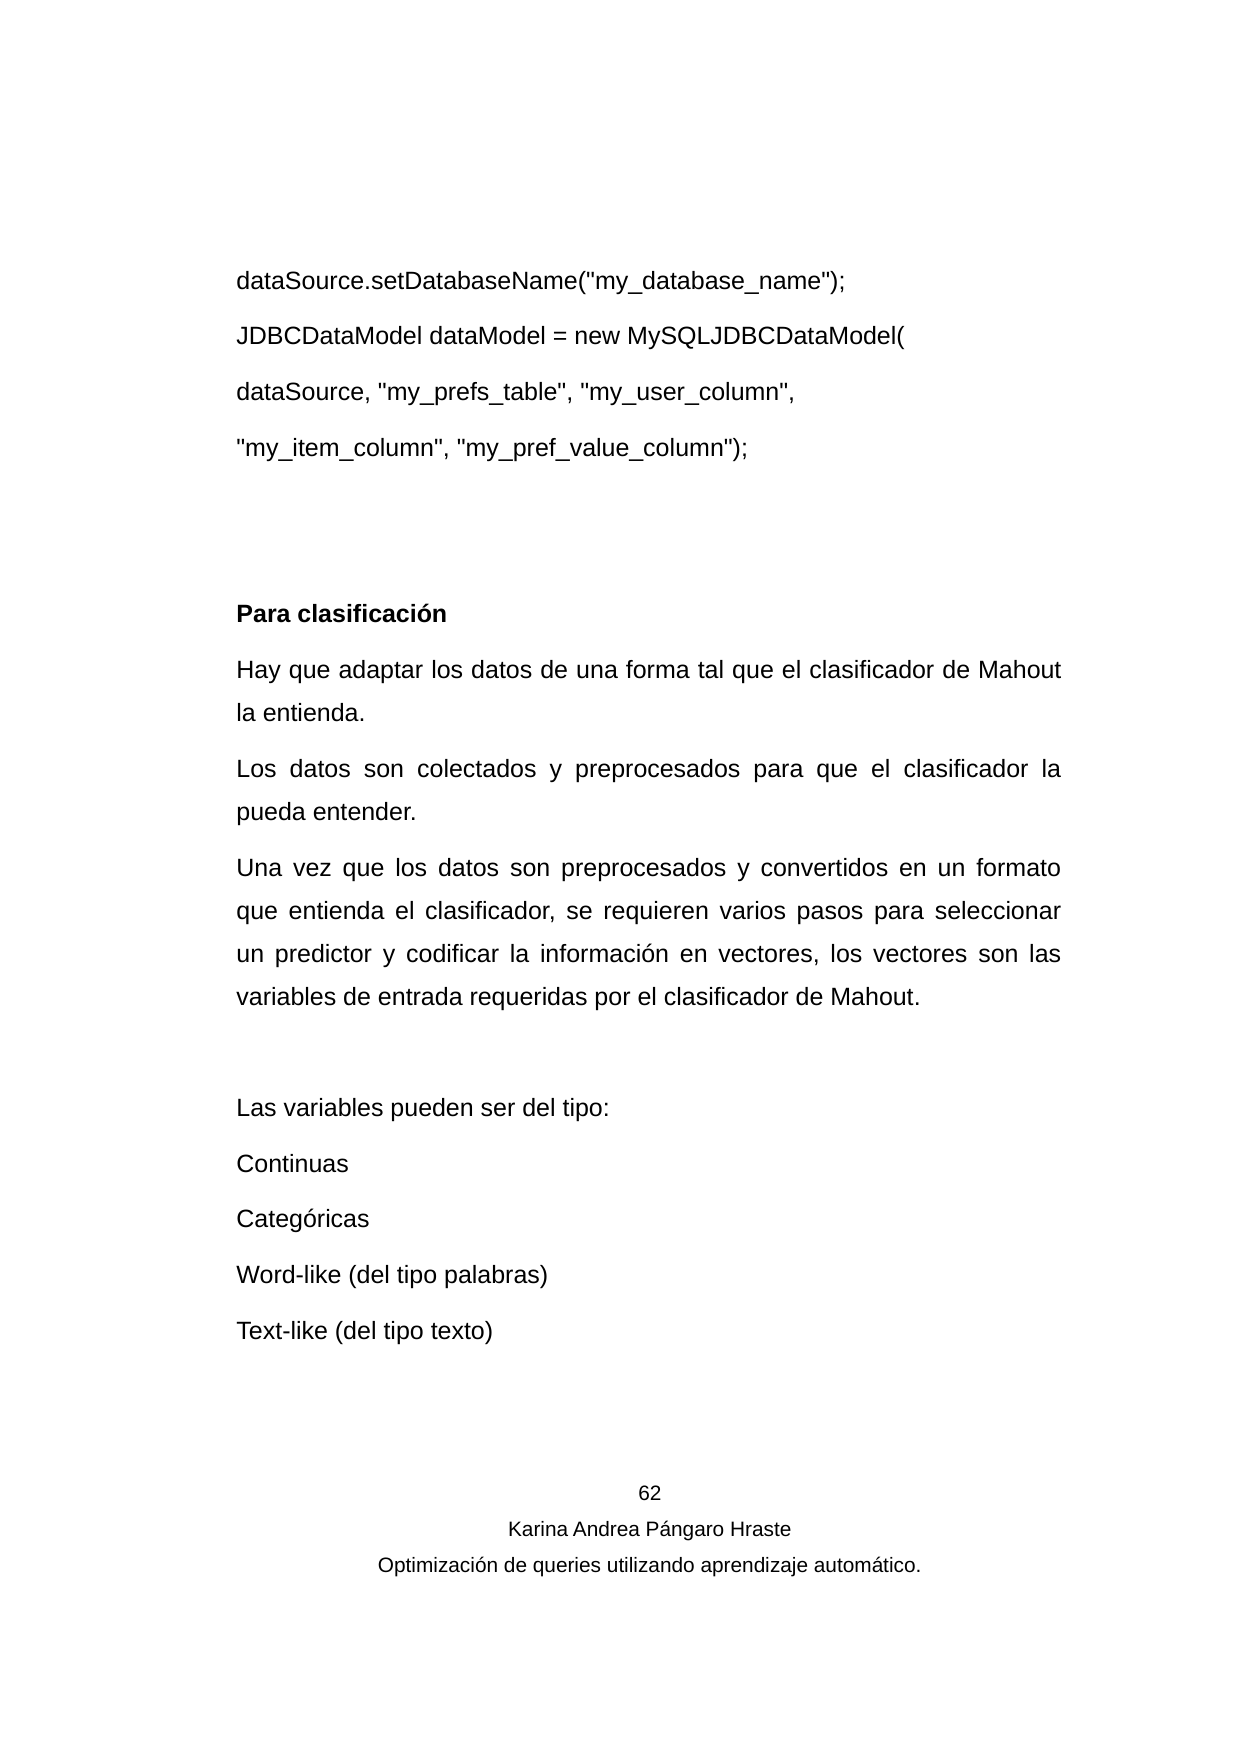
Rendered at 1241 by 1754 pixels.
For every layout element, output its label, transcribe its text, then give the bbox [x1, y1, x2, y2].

text Hay que adaptar los datos de una forma tal que el clasificador de Mahout la entienda. [236, 655, 1063, 727]
text Para clasificación [236, 599, 1063, 628]
text Una vez que los datos son preprocesados y convertidos en un formato que entienda el clasificador, se requieren varios pasos para seleccionar un predictor y codificar la información en vectores, los vectores son las variables de entrada requeridas por el clasificador de Mahout. [236, 853, 1063, 1011]
text JDBCDataModel dataModel = new MySQLJDBCDataModel( [236, 321, 1063, 350]
text Continuas [236, 1149, 1063, 1178]
text dataSource, "my_prefs_table", "my_user_column", [236, 377, 1063, 406]
text Categóricas [236, 1204, 1063, 1233]
text "my_item_column", "my_pref_value_column"); [236, 433, 1063, 461]
text Las variables pueden ser del tipo: [236, 1093, 1063, 1122]
text Text-like (del tipo texto) [236, 1316, 1063, 1344]
text dataSource.setDatabaseName("my_database_name"); [236, 266, 1063, 294]
text Word-like (del tipo palabras) [236, 1260, 1063, 1289]
text Los datos son colectados y preprocesados para que el clasificador la pueda entender. [236, 754, 1063, 826]
